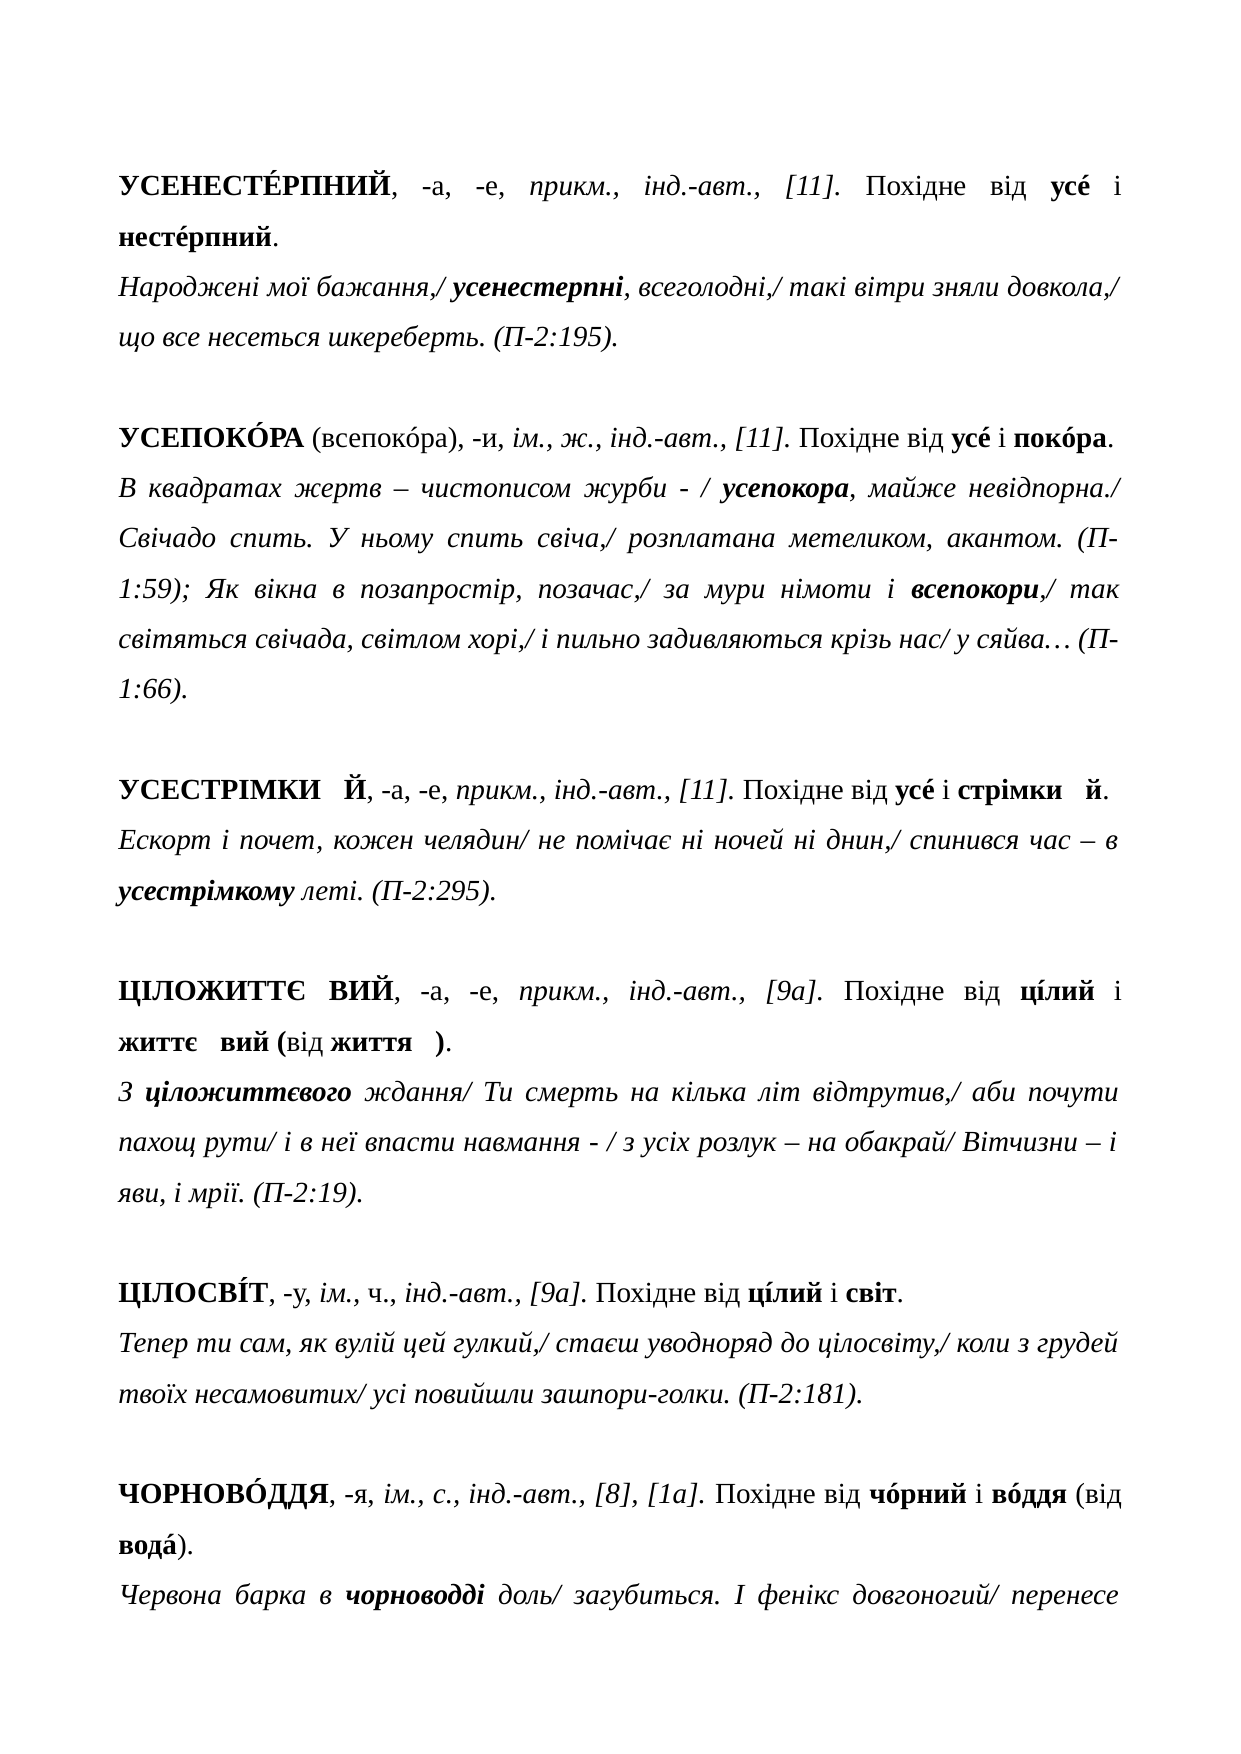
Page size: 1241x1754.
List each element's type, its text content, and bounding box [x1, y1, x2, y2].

text В квадратах жертв – чистописом журби - / усепокора, майже невідпорна./ Свічадо спить. У ньому спить свіча,/ розплатана метеликом, акантом. (П-1:59); Як вікна в позапростір, позачас,/ за мури німоти і всепокори,/ так світяться свічада, світлом хорі,/ і пильно задивляються крізь нас/ у сяйва… (П-1:66). [118, 470, 1122, 705]
text Чорновóддя, -я, ім., с., інд.-авт., [8], [1а]. Похідне від чóрний і вóддя (від водá). [118, 1477, 1122, 1560]
text З ціложиттєвого ждання/ Ти смерть на кілька літ відтрутив,/ аби почути пахощ рути/ і в неї впасти навмання - / з усіх розлук – на обакрай/ Вітчизни – і яви, і мрії. (П-2:19). [118, 1074, 1122, 1208]
text Усепокóра (всепокóра), -и, ім., ж., інд.-авт., [11]. Похідне від усé і покóра. [118, 420, 1122, 453]
text Ціложиттєвий, -а, -е, прикм., інд.-авт., [9а]. Похідне від цíлий і життєвий (від життя). [118, 973, 1122, 1057]
text Тепер ти сам, як вулій цей гулкий,/ стаєш уводноряд до цілосвіту,/ коли з грудей твоїх несамовитих/ усі повийшли зашпори-голки. (П-2:181). [118, 1326, 1122, 1409]
text Ескорт і почет, кожен челядин/ не помічає ні ночей ні днин,/ спинився час – в усестрімкому леті. (П-2:295). [118, 822, 1122, 906]
text Усестрімкий, -а, -е, прикм., інд.-авт., [11]. Похідне від усé і стрімкий. [118, 772, 1122, 806]
text Цілосвíт, -у, ім., ч., інд.-авт., [9а]. Похідне від цíлий і світ. [118, 1275, 1122, 1309]
text Народжені мої бажання,/ усенестерпні, всеголодні,/ такі вітри зняли довкола,/ що все несеться шкереберть. (П-2:195). [118, 269, 1122, 353]
text Червона барка в чорноводді доль/ загубиться. І фенікс довгоногий/ перенесе [118, 1577, 1122, 1611]
text Усенестéрпний, -а, -е, прикм., інд.-авт., [11]. Похідне від усé і нестéрпний. [118, 168, 1122, 252]
